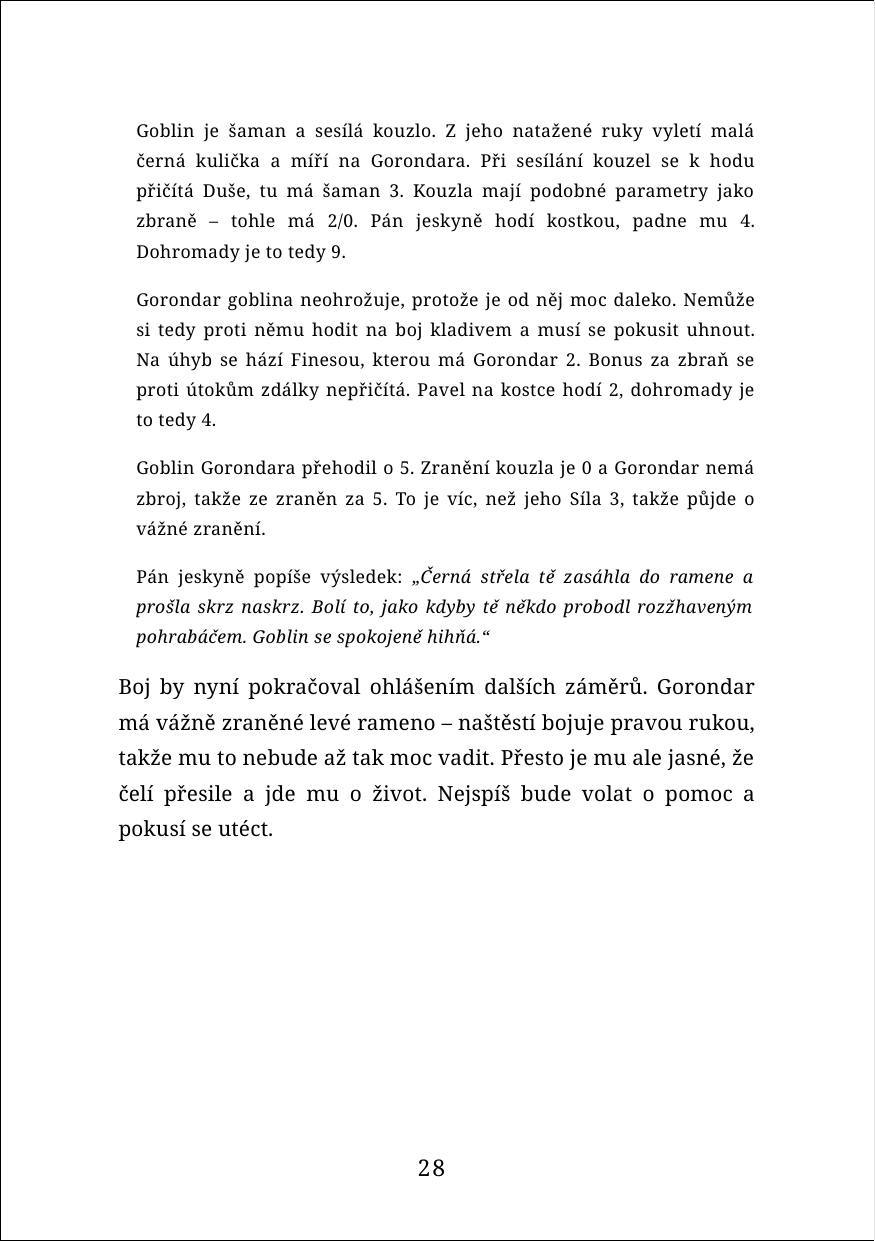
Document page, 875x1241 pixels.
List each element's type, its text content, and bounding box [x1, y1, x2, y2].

text Goblin Gorondara přehodil o 5. Zranění kouzla je 0 a Gorondar nemá zbroj, takže ze zraněn za 5. To je víc, než jeho Síla 3, takže půjde o vážné zranění. [136, 456, 756, 540]
text Gorondar goblina neohrožuje, protože je od něj moc daleko. Nemůže si tedy proti němu hodit na boj kladivem a musí se pokusit uhnout. Na úhyb se hází Finesou, kterou má Gorondar 2. Bonus za zbraň se proti útokům zdálky nepřičítá. Pavel na kostce hodí 2, dohromady je to tedy 4. [136, 287, 756, 432]
text Goblin je šaman a sesílá kouzlo. Z jeho natažené ruky vyletí malá černá kulička a míří na Gorondara. Při sesílání kouzel se k hodu přičítá Duše, tu má šaman 3. Kouzla mají podobné parametry jako zbraně – tohle má 2/0. Pán jeskyně hodí kostkou, padne mu 4. Dohromady je to tedy 9. [136, 118, 756, 263]
text Boj by nyní pokračoval ohlášením dalších záměrů. Gorondar má vážně zraněné levé rameno – naštěstí bojuje pravou rukou, takže mu to nebude až tak moc vadit. Přesto je mu ale jasné, že čelí přesile a jde mu o život. Nejspíš bude volat o pomoc a pokusí se utéct. [118, 672, 756, 843]
text Pán jeskyně popíše výsledek: „Černá střela tě zasáhla do ramene a prošla skrz naskrz. Bolí to, jako kdyby tě někdo probodl rozžhaveným pohrabáčem. Goblin se spokojeně hihňá.“ [136, 564, 756, 649]
